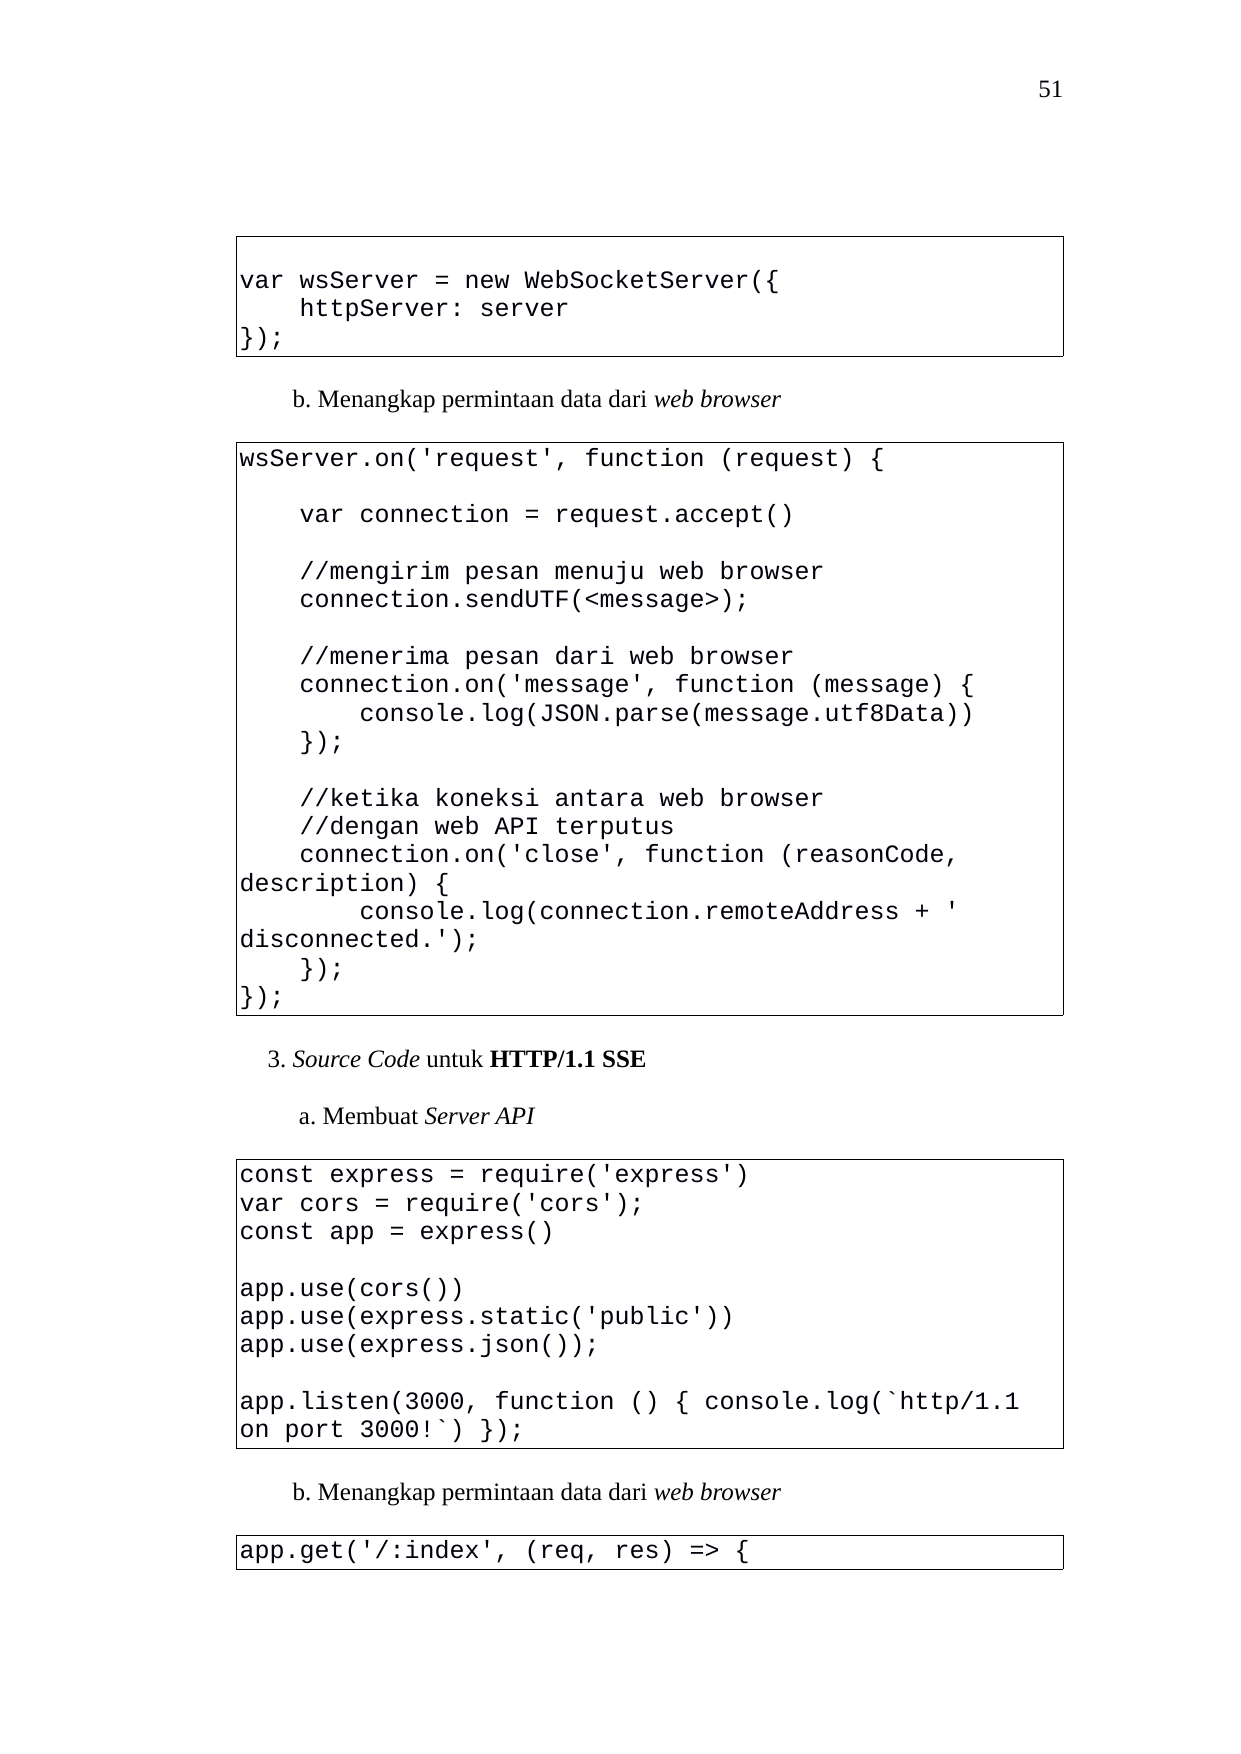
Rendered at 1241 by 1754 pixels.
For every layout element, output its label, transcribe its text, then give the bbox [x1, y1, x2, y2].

text 3. Source Code untuk HTTP/1.1 SSE [236, 1044, 1063, 1072]
text a. Membuat Server API [236, 1101, 1063, 1130]
table_header app.get('/:index', (req, res) => { [237, 1536, 1063, 1569]
text b. Menangkap permintaan data dari web browser [236, 384, 1063, 413]
table_header wsServer.on('request', function (request) { var connection = request.accept() //mengirim pesan menuju web browser connection.sendUTF(<message>); //menerima pesan dari web browser connection.on('message', function (message) { console.log(JSON.parse(message.utf8Data)) }); //ketika koneksi antara web browser //dengan web API terputus connection.on('close', function (reasonCode, description) { console.log(connection.remoteAddress + ' disconnected.'); }); }); [237, 443, 1063, 1015]
text b. Menangkap permintaan data dari web browser [236, 1477, 1063, 1506]
table_header var wsServer = new WebSocketServer({ httpServer: server }); [237, 237, 1063, 356]
table_header const express = require('express') var cors = require('cors'); const app = express() app.use(cors()) app.use(express.static('public')) app.use(express.json()); app.listen(3000, function () { console.log(`http/1.1 on port 3000!`) }); [237, 1160, 1063, 1448]
